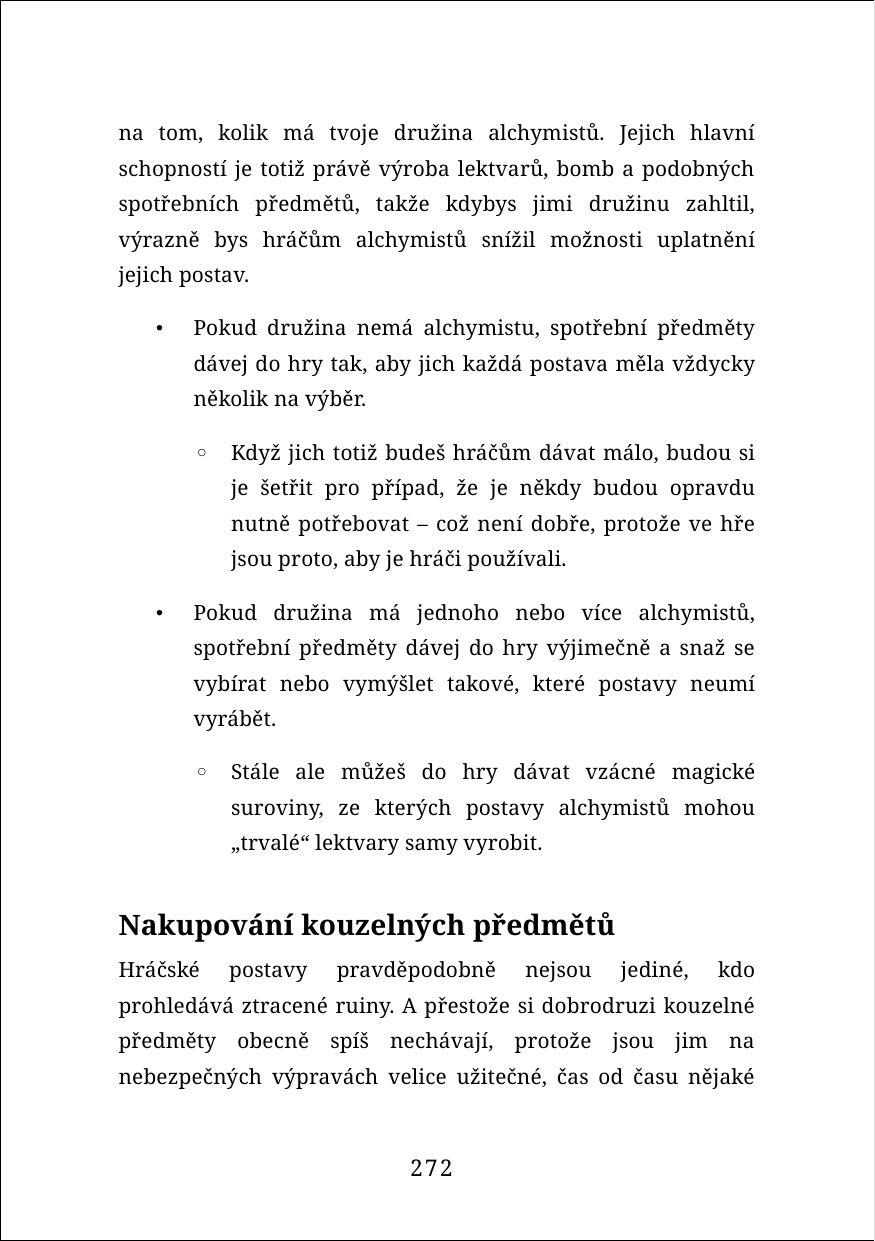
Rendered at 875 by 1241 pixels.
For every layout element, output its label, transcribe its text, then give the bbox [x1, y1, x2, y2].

list Pokud družina má jednoho nebo více alchymistů, spotřební předměty dávej do hry výjimečně a snaž se vybírat nebo vymýšlet takové, které postavy neumí vyrábět. [156, 598, 756, 733]
list Když jich totiž budeš hráčům dávat málo, budou si je šetřit pro případ, že je někdy budou opravdu nutně potřebovat – což není dobře, protože ve hře jsou proto, aby je hráči používali. [193, 438, 756, 573]
list Stále ale můžeš do hry dávat vzácné magické suroviny, ze kterých postavy alchymistů mohou „trvalé“ lektvary samy vyrobit. [193, 757, 756, 857]
subtitle Nakupování kouzelných předmětů [118, 905, 756, 944]
text na tom, kolik má tvoje družina alchymistů. Jejich hlavní schopností je totiž právě výroba lektvarů, bomb a podobných spotřebních předmětů, takže kdybys jimi družinu zahltil, výrazně bys hráčům alchymistů snížil možnosti uplatnění jejich postav. [118, 118, 756, 289]
list Pokud družina nemá alchymistu, spotřební předměty dávej do hry tak, aby jich každá postava měla vždycky několik na výběr. [156, 313, 756, 413]
text Hráčské postavy pravděpodobně nejsou jediné, kdo prohledává ztracené ruiny. A přestože si dobrodruzi kouzelné předměty obecně spíš nechávají, protože jsou jim na nebezpečných výpravách velice užitečné, čas od času nějaké [118, 955, 756, 1090]
